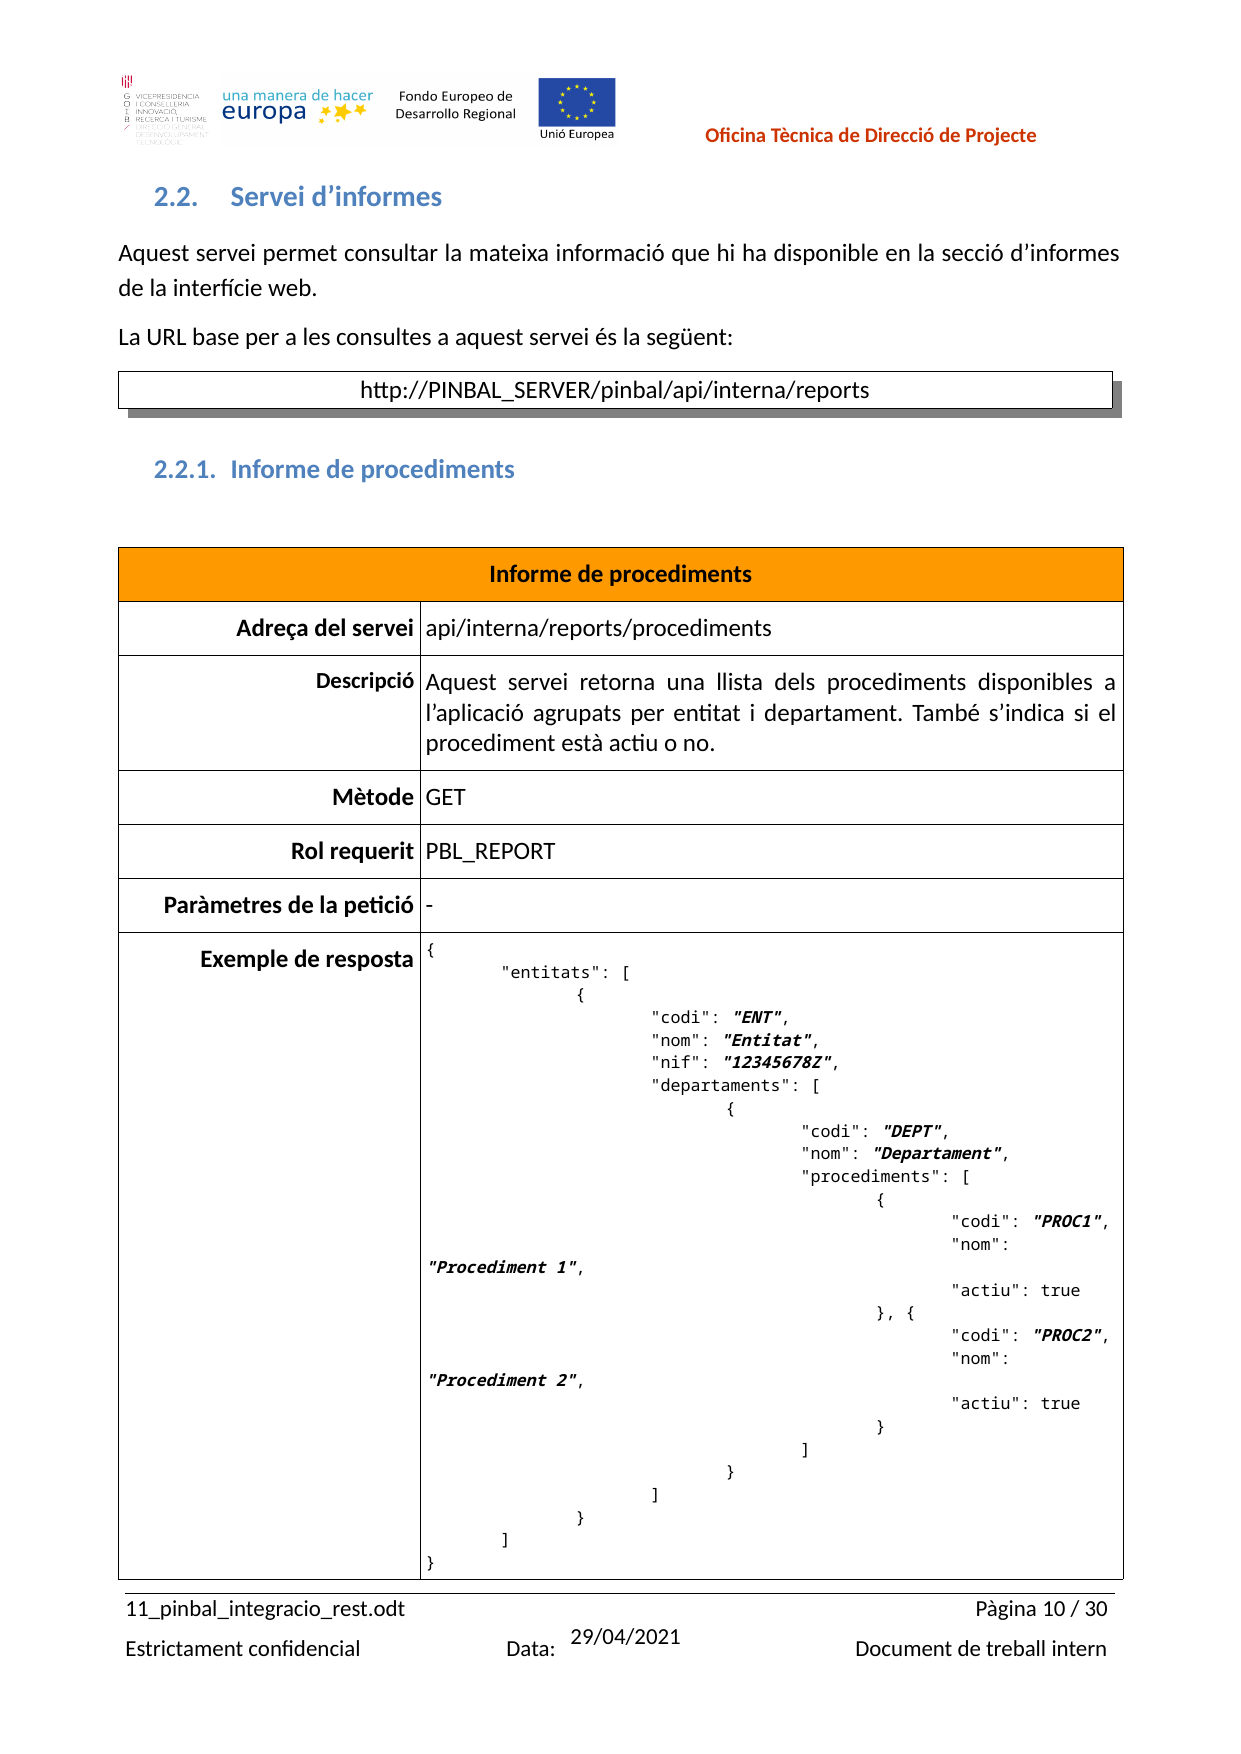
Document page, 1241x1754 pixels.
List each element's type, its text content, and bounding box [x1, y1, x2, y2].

table_cell Adreça del servei [119, 602, 420, 655]
table_header Informe de procediments [119, 548, 1123, 601]
text La URL base per a les consultes a aquest servei és la següent: [118, 322, 1122, 352]
table_cell Rol requerit [119, 825, 420, 878]
picture [219, 73, 621, 147]
table_cell api/interna/reports/procediments [421, 602, 1123, 655]
table_cell Mètode [119, 771, 420, 824]
table_cell PBL_REPORT [421, 825, 1123, 878]
table_cell - [421, 879, 1123, 932]
picture [118, 73, 213, 147]
text Aquest servei permet consultar la mateixa informació que hi ha disponible en la secció d’informes de la interfície web. [118, 237, 1122, 302]
table_cell Exemple de resposta [119, 933, 420, 1579]
table_cell GET [421, 771, 1123, 824]
subtitle Servei d’informes [153, 178, 1122, 213]
text http://PINBAL_SERVER/pinbal/api/interna/reports [119, 372, 1112, 408]
table_cell { "entitats": [ { "codi": "ENT", "nom": "Entitat", "nif": "12345678Z", "departaments": [ { "codi": "DEPT", "nom": "Departament", "procediments": [ { "codi": "PROC1", "nom": "Procediment 1", "actiu": true }, { "codi": "PROC2", "nom": "Procediment 2", "actiu": true } ] } ] } ] } [421, 933, 1123, 1579]
table_cell Descripció [119, 656, 420, 770]
table_cell Paràmetres de la petició [119, 879, 420, 932]
table_cell Aquest servei retorna una llista dels procediments disponibles a l’aplicació agrupats per entitat i departament. També s’indica si el procediment està actiu o no. [421, 656, 1123, 770]
subtitle Informe de procediments [153, 452, 1122, 485]
